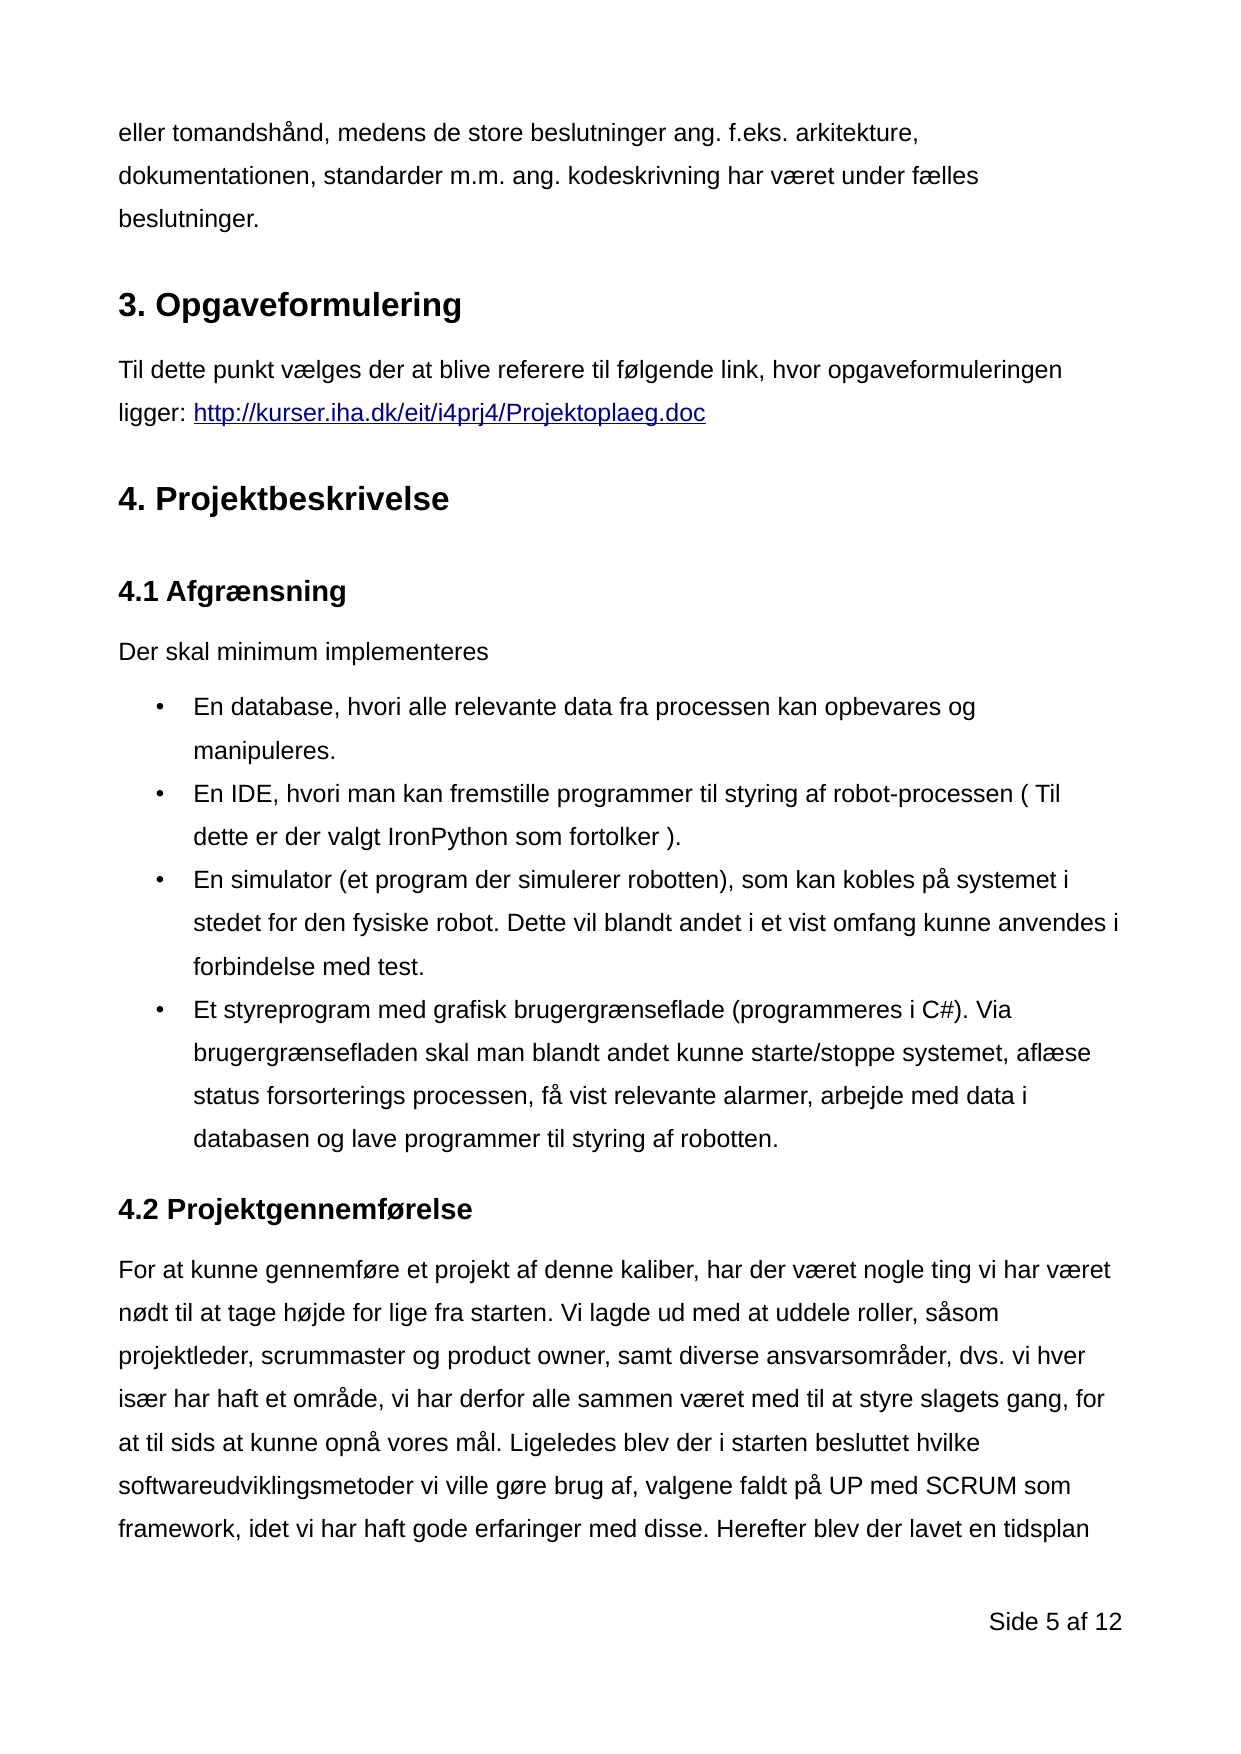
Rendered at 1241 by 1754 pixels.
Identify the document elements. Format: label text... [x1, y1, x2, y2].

subtitle 3. Opgaveformulering [118, 285, 1122, 323]
text eller tomandshånd, medens de store beslutninger ang. f.eks. arkitekture, dokumentationen, standarder m.m. ang. kodeskrivning har været under fælles beslutninger. [118, 118, 1122, 233]
list En database, hvori alle relevante data fra processen kan opbevares og manipuleres. [156, 692, 1122, 764]
text Til dette punkt vælges der at blive referere til følgende link, hvor opgaveformuleringen ligger: http://kurser.iha.dk/eit/i4prj4/Projektoplaeg.doc [118, 355, 1122, 427]
subtitle 4.1 Afgrænsning [118, 574, 1122, 607]
text Der skal minimum implementeres [118, 637, 1122, 666]
subtitle 4. Projektbeskrivelse [118, 479, 1122, 517]
list En simulator (et program der simulerer robotten), som kan kobles på systemet i stedet for den fysiske robot. Dette vil blandt andet i et vist omfang kunne anvendes i forbindelse med test. [156, 865, 1122, 980]
text For at kunne gennemføre et projekt af denne kaliber, har der været nogle ting vi har været nødt til at tage højde for lige fra starten. Vi lagde ud med at uddele roller, såsom projektleder, scrummaster og product owner, samt diverse ansvarsområder, dvs. vi hver især har haft et område, vi har derfor alle sammen været med til at styre slagets gang, for at til sids at kunne opnå vores mål. Ligeledes blev der i starten besluttet hvilke softwareudviklingsmetoder vi ville gøre brug af, valgene faldt på UP med SCRUM som framework, idet vi har haft gode erfaringer med disse. Herefter blev der lavet en tidsplan [118, 1255, 1122, 1542]
subtitle 4.2 Projektgennemførelse [118, 1192, 1122, 1226]
list En IDE, hvori man kan fremstille programmer til styring af robot-processen ( Til dette er der valgt IronPython som fortolker ). [156, 779, 1122, 851]
list Et styreprogram med grafisk brugergrænseflade (programmeres i C#). Via brugergrænsefladen skal man blandt andet kunne starte/stoppe systemet, aflæse status forsorterings processen, få vist relevante alarmer, arbejde med data i databasen og lave programmer til styring af robotten. [156, 994, 1122, 1153]
